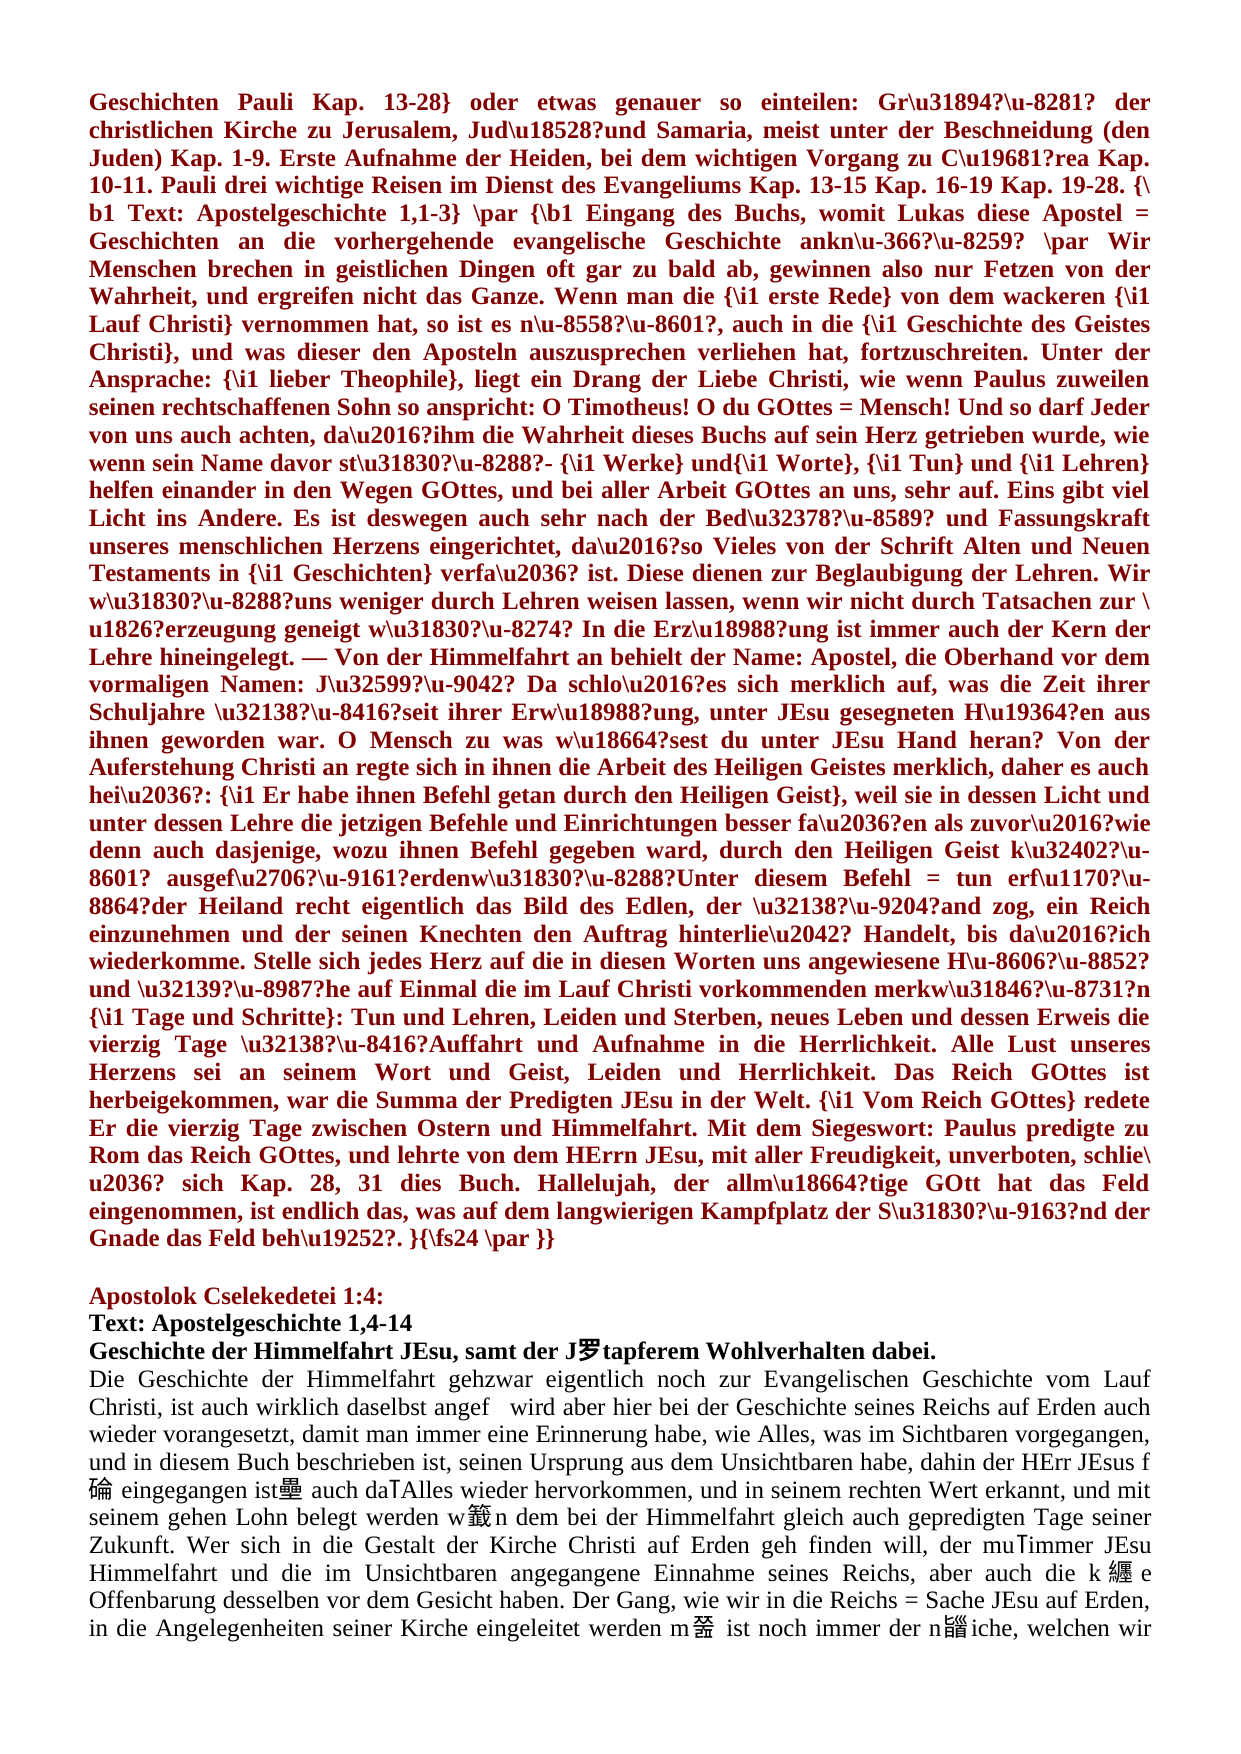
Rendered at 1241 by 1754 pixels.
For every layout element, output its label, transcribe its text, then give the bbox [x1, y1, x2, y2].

text Geschichte der Himmelfahrt JEsu, samt der J罗tapferem Wohlverhalten dabei. [88, 1337, 1152, 1365]
text Geschichten Pauli Kap. 13-28} oder etwas genauer so einteilen: Gr\u31894?\u-8281? der christlichen Kirche zu Jerusalem, Jud\u18528?und Samaria, meist unter der Beschneidung (den Juden) Kap. 1-9. Erste Aufnahme der Heiden, bei dem wichtigen Vorgang zu C\u19681?rea Kap. 10-11. Pauli drei wichtige Reisen im Dienst des Evangeliums Kap. 13-15 Kap. 16-19 Kap. 19-28. {\b1 Text: Apostelgeschichte 1,1-3} \par {\b1 Eingang des Buchs, womit Lukas diese Apostel = Geschichten an die vorhergehende evangelische Geschichte ankn\u-366?\u-8259? \par Wir Menschen brechen in geistlichen Dingen oft gar zu bald ab, gewinnen also nur Fetzen von der Wahrheit, und ergreifen nicht das Ganze. Wenn man die {\i1 erste Rede} von dem wackeren {\i1 Lauf Christi} vernommen hat, so ist es n\u-8558?\u-8601?, auch in die {\i1 Geschichte des Geistes Christi}, und was dieser den Aposteln auszusprechen verliehen hat, fortzuschreiten. Unter der Ansprache: {\i1 lieber Theophile}, liegt ein Drang der Liebe Christi, wie wenn Paulus zuweilen seinen rechtschaffenen Sohn so anspricht: O Timotheus! O du GOttes = Mensch! Und so darf Jeder von uns auch achten, da\u2016?ihm die Wahrheit dieses Buchs auf sein Herz getrieben wurde, wie wenn sein Name davor st\u31830?\u-8288?- {\i1 Werke} und{\i1 Worte}, {\i1 Tun} und {\i1 Lehren} helfen einander in den Wegen GOttes, und bei aller Arbeit GOttes an uns, sehr auf. Eins gibt viel Licht ins Andere. Es ist deswegen auch sehr nach der Bed\u32378?\u-8589? und Fassungskraft unseres menschlichen Herzens eingerichtet, da\u2016?so Vieles von der Schrift Alten und Neuen Testaments in {\i1 Geschichten} verfa\u2036? ist. Diese dienen zur Beglaubigung der Lehren. Wir w\u31830?\u-8288?uns weniger durch Lehren weisen lassen, wenn wir nicht durch Tatsachen zur \u1826?erzeugung geneigt w\u31830?\u-8274? In die Erz\u18988?ung ist immer auch der Kern der Lehre hineingelegt. ― Von der Himmelfahrt an behielt der Name: Apostel, die Oberhand vor dem vormaligen Namen: J\u32599?\u-9042? Da schlo\u2016?es sich merklich auf, was die Zeit ihrer Schuljahre \u32138?\u-8416?seit ihrer Erw\u18988?ung, unter JEsu gesegneten H\u19364?en aus ihnen geworden war. O Mensch zu was w\u18664?sest du unter JEsu Hand heran? Von der Auferstehung Christi an regte sich in ihnen die Arbeit des Heiligen Geistes merklich, daher es auch hei\u2036?: {\i1 Er habe ihnen Befehl getan durch den Heiligen Geist}, weil sie in dessen Licht und unter dessen Lehre die jetzigen Befehle und Einrichtungen besser fa\u2036?en als zuvor\u2016?wie denn auch dasjenige, wozu ihnen Befehl gegeben ward, durch den Heiligen Geist k\u32402?\u-8601? ausgef\u2706?\u-9161?erdenw\u31830?\u-8288?Unter diesem Befehl = tun erf\u1170?\u-8864?der Heiland recht eigentlich das Bild des Edlen, der \u32138?\u-9204?and zog, ein Reich einzunehmen und der seinen Knechten den Auftrag hinterlie\u2042? Handelt, bis da\u2016?ich wiederkomme. Stelle sich jedes Herz auf die in diesen Worten uns angewiesene H\u-8606?\u-8852? und \u32139?\u-8987?he auf Einmal die im Lauf Christi vorkommenden merkw\u31846?\u-8731?n {\i1 Tage und Schritte}: Tun und Lehren, Leiden und Sterben, neues Leben und dessen Erweis die vierzig Tage \u32138?\u-8416?Auffahrt und Aufnahme in die Herrlichkeit. Alle Lust unseres Herzens sei an seinem Wort und Geist, Leiden und Herrlichkeit. Das Reich GOttes ist herbeigekommen, war die Summa der Predigten JEsu in der Welt. {\i1 Vom Reich GOttes} redete Er die vierzig Tage zwischen Ostern und Himmelfahrt. Mit dem Siegeswort: Paulus predigte zu Rom das Reich GOttes, und lehrte von dem HErrn JEsu, mit aller Freudigkeit, unverboten, schlie\u2036? sich Kap. 28, 31 dies Buch. Hallelujah, der allm\u18664?tige GOtt hat das Feld eingenommen, ist endlich das, was auf dem langwierigen Kampfplatz der S\u31830?\u-9163?nd der Gnade das Feld beh\u19252?. }{\fs24 \par }} [88, 88, 1152, 1252]
text Die Geschichte der Himmelfahrt gehzwar eigentlich noch zur Evangelischen Geschichte vom Lauf Christi, ist auch wirklich daselbst angef઒wird aber hier bei der Geschichte seines Reichs auf Erden auch wieder vorangesetzt, damit man immer eine Erinnerung habe, wie Alles, was im Sichtbaren vorgegangen, und in diesem Buch beschrieben ist, seinen Ursprung aus dem Unsichtbaren habe, dahin der HErr JEsus f碖 eingegangen ist壘 auch daߠAlles wieder hervorkommen, und in seinem rechten Wert erkannt, und mit seinem gehen Lohn belegt werden w籖n dem bei der Himmelfahrt gleich auch gepredigten Tage seiner Zukunft. Wer sich in die Gestalt der Kirche Christi auf Erden geh finden will, der muߠimmer JEsu Himmelfahrt und die im Unsichtbaren angegangene Einnahme seines Reichs, aber auch die k纒e Offenbarung desselben vor dem Gesicht haben. Der Gang, wie wir in die Reichs = Sache JEsu auf Erden, in die Angelegenheiten seiner Kirche eingeleitet werden m쭖 ist noch immer der n䭬iche, welchen wir [88, 1365, 1152, 1642]
text Text: Apostelgeschichte 1,4-14 [88, 1309, 1152, 1337]
text Apostolok Cselekedetei 1:4: [88, 1282, 1152, 1309]
